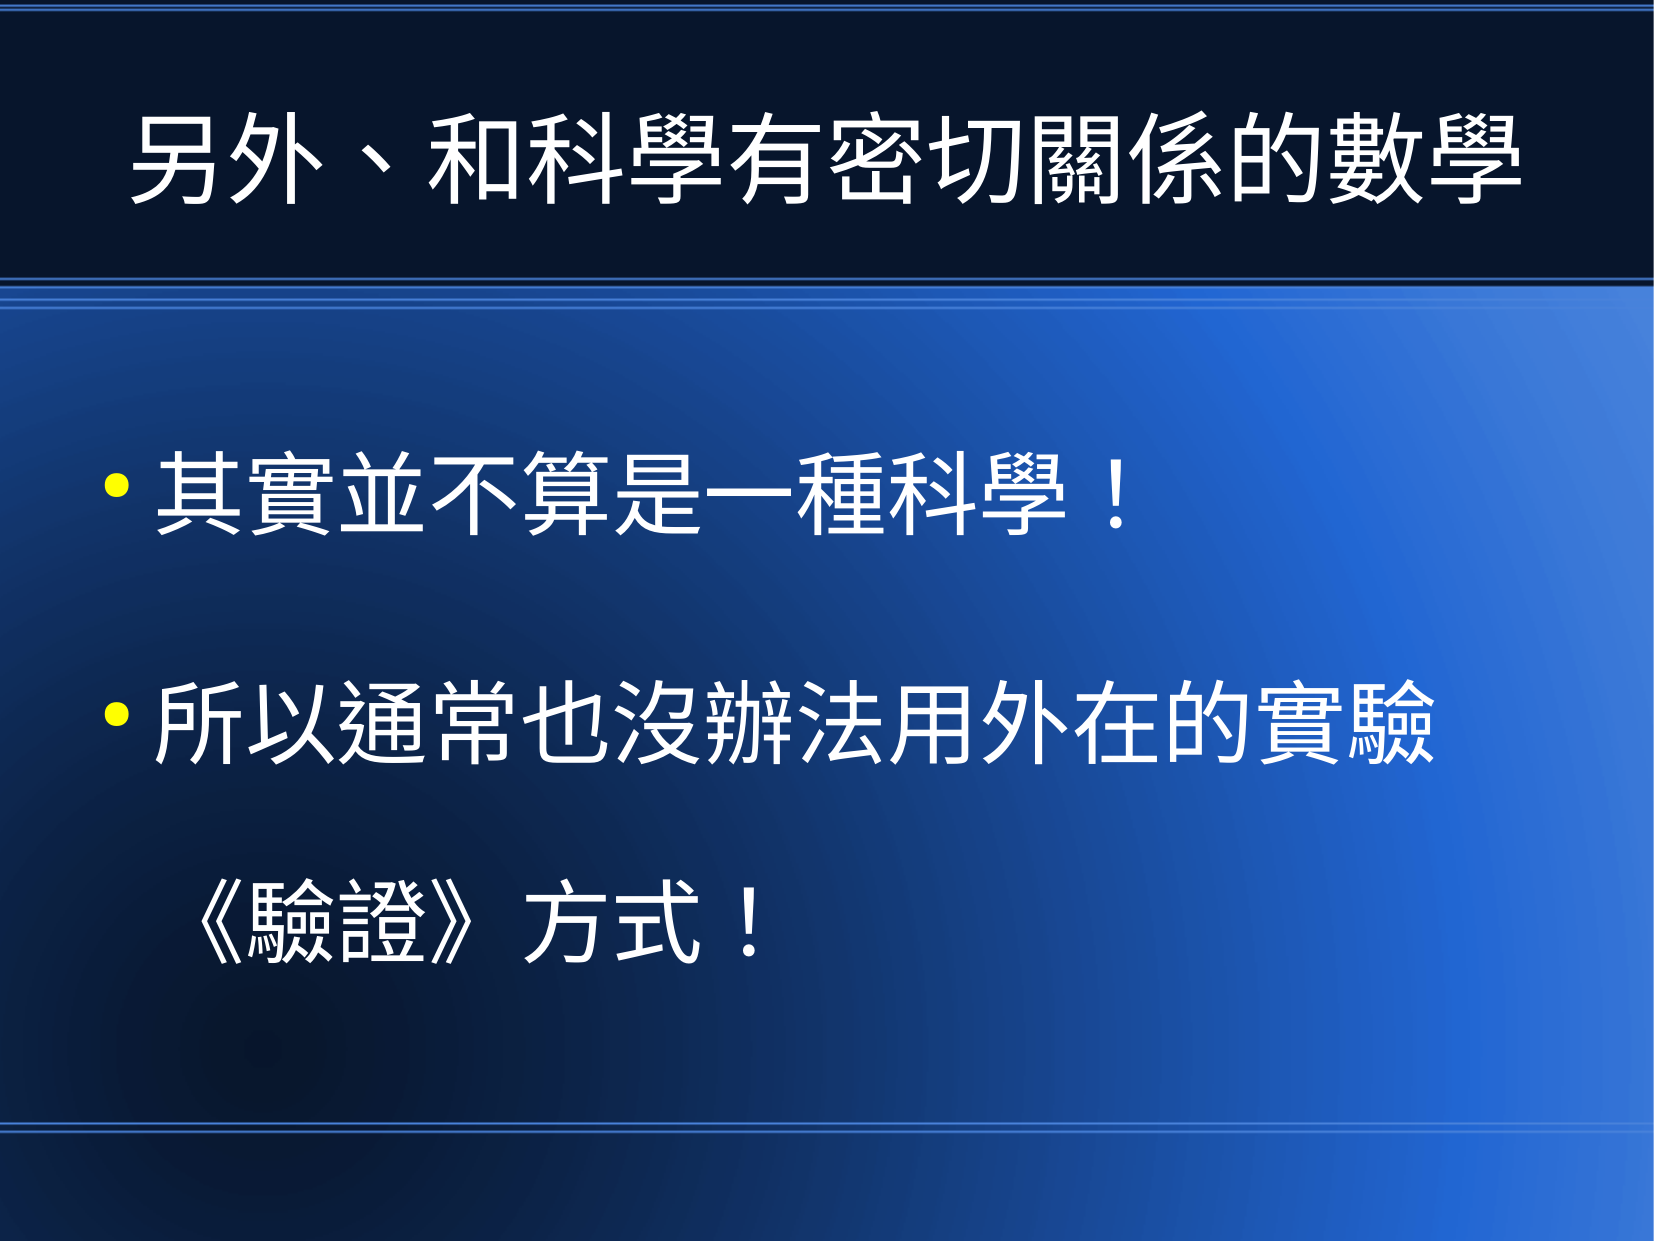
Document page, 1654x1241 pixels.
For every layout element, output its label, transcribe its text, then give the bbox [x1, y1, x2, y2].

picture [0, 0, 1654, 1241]
list 其實並不算是一種科學！ 所以通常也沒辦法用外在的實驗《驗證》方式！ [82, 355, 1571, 1241]
title 另外、和科學有密切關係的數學 [82, 49, 1571, 257]
